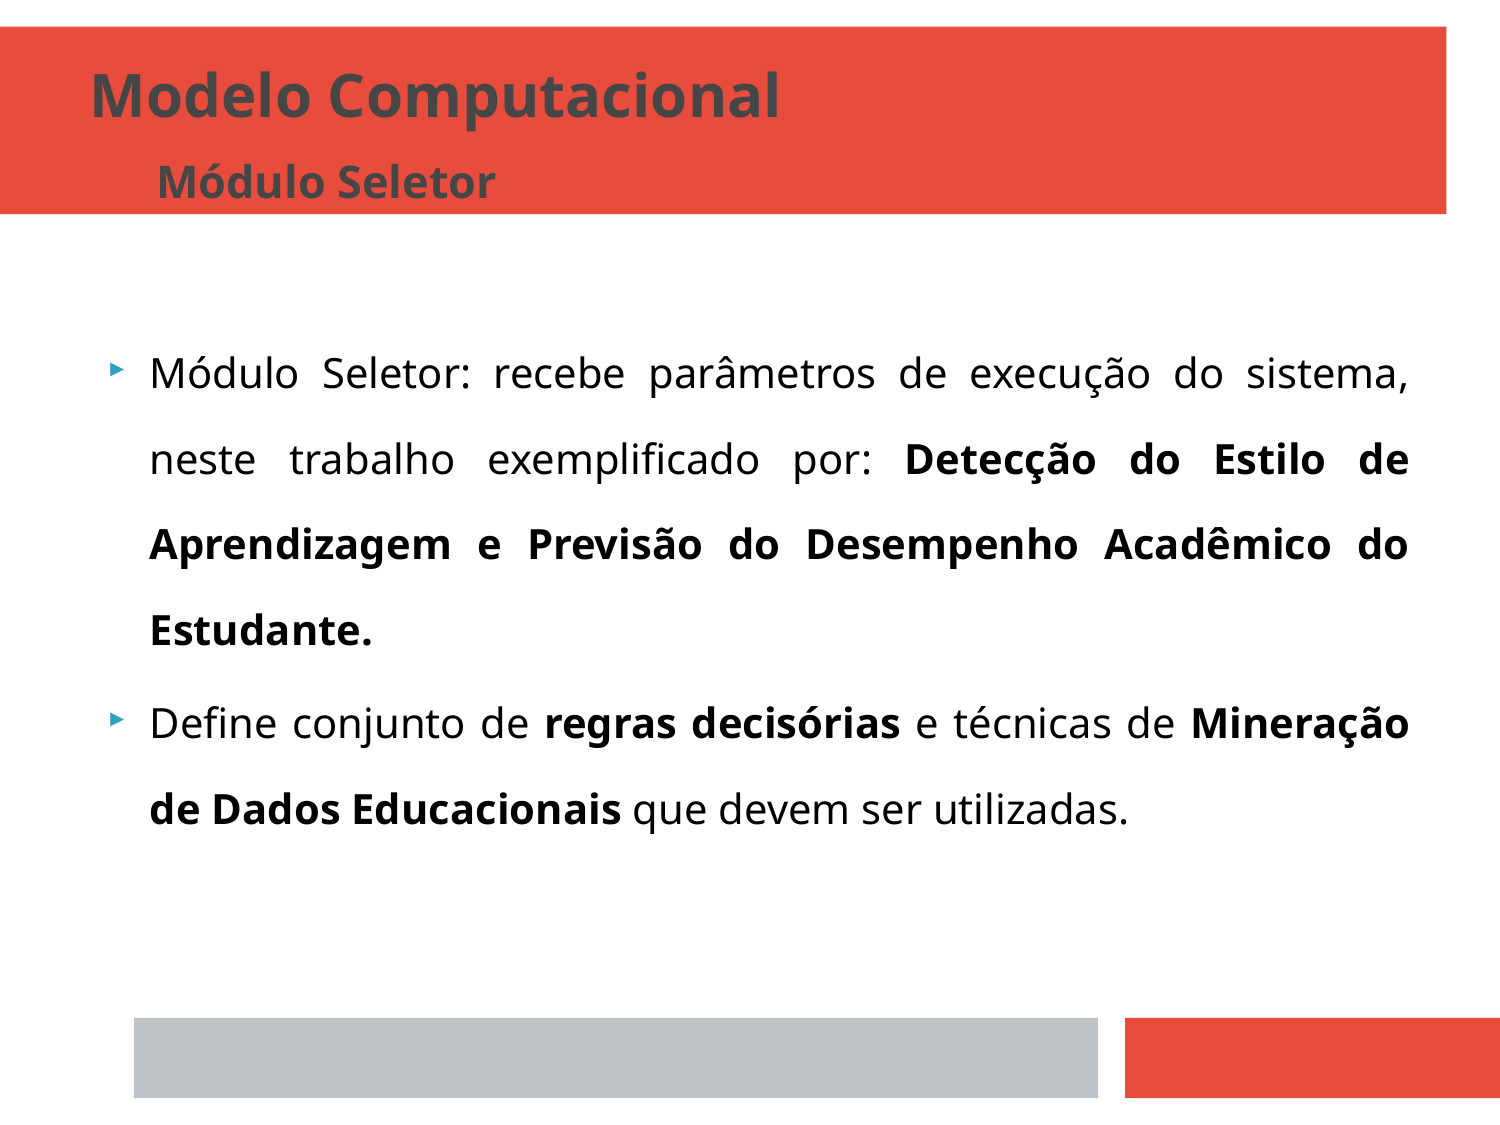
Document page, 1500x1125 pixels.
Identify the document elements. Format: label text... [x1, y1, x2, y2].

title Modelo Computacional Módulo Seletor [75, 45, 1425, 225]
list Módulo Seletor: recebe parâmetros de execução do sistema, neste trabalho exemplificado por: Detecção do Estilo de Aprendizagem e Previsão do Desempenho Acadêmico do Estudante. Define conjunto de regras decisórias e técnicas de Mineração de Dados Educacionais que devem ser utilizadas. [75, 243, 1425, 986]
